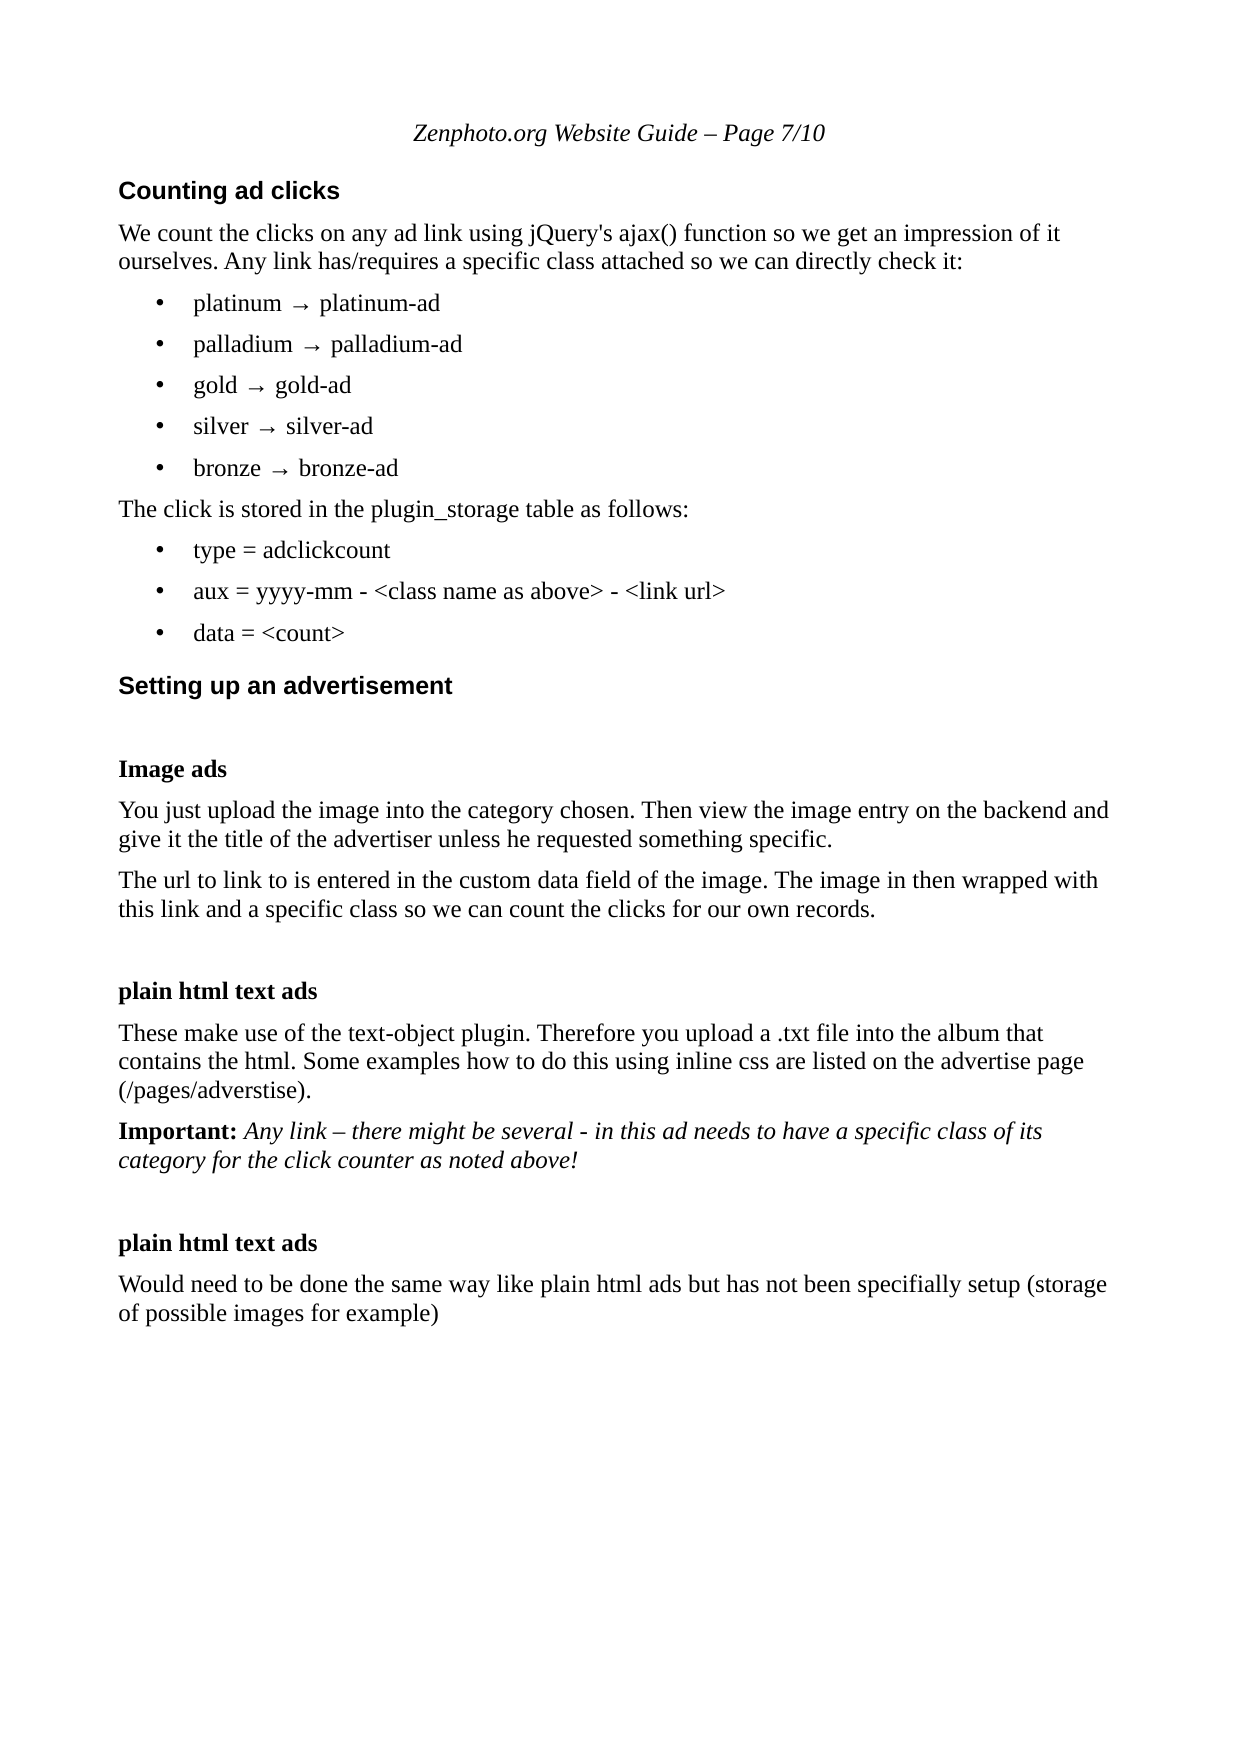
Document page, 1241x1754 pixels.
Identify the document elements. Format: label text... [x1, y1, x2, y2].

text plain html text ads [118, 976, 1122, 1005]
text The click is stored in the plugin_storage table as follows: [118, 494, 1122, 523]
subtitle Counting ad clicks [118, 176, 1122, 205]
list gold → gold-ad [156, 370, 1122, 399]
list platinum → platinum-ad [156, 288, 1122, 316]
text The url to link to is entered in the custom data field of the image. The image in then wrapped with this link and a specific class so we can count the clicks for our own records. [118, 865, 1122, 923]
list type = adclickcount [156, 535, 1122, 564]
text You just upload the image into the category chosen. Then view the image entry on the backend and give it the title of the advertiser unless he requested something specific. [118, 795, 1122, 853]
text plain html text ads [118, 1228, 1122, 1256]
list bronze → bronze-ad [156, 453, 1122, 481]
text Important: Any link – there might be several - in this ad needs to have a specific class of its category for the click counter as noted above! [118, 1116, 1122, 1174]
list data = <count> [156, 618, 1122, 646]
list palladium → palladium-ad [156, 329, 1122, 358]
text Would need to be done the same way like plain html ads but has not been specifially setup (storage of possible images for example) [118, 1269, 1122, 1326]
list silver → silver-ad [156, 411, 1122, 440]
text Image ads [118, 754, 1122, 783]
subtitle Setting up an advertisement [118, 671, 1122, 700]
text These make use of the text-object plugin. Therefore you upload a .txt file into the album that contains the html. Some examples how to do this using inline css are listed on the advertise page (/pages/adverstise). [118, 1018, 1122, 1104]
list aux = yyyy-mm - <class name as above> - <link url> [156, 576, 1122, 605]
text We count the clicks on any ad link using jQuery's ajax() function so we get an impression of it ourselves. Any link has/requires a specific class attached so we can directly check it: [118, 218, 1122, 275]
